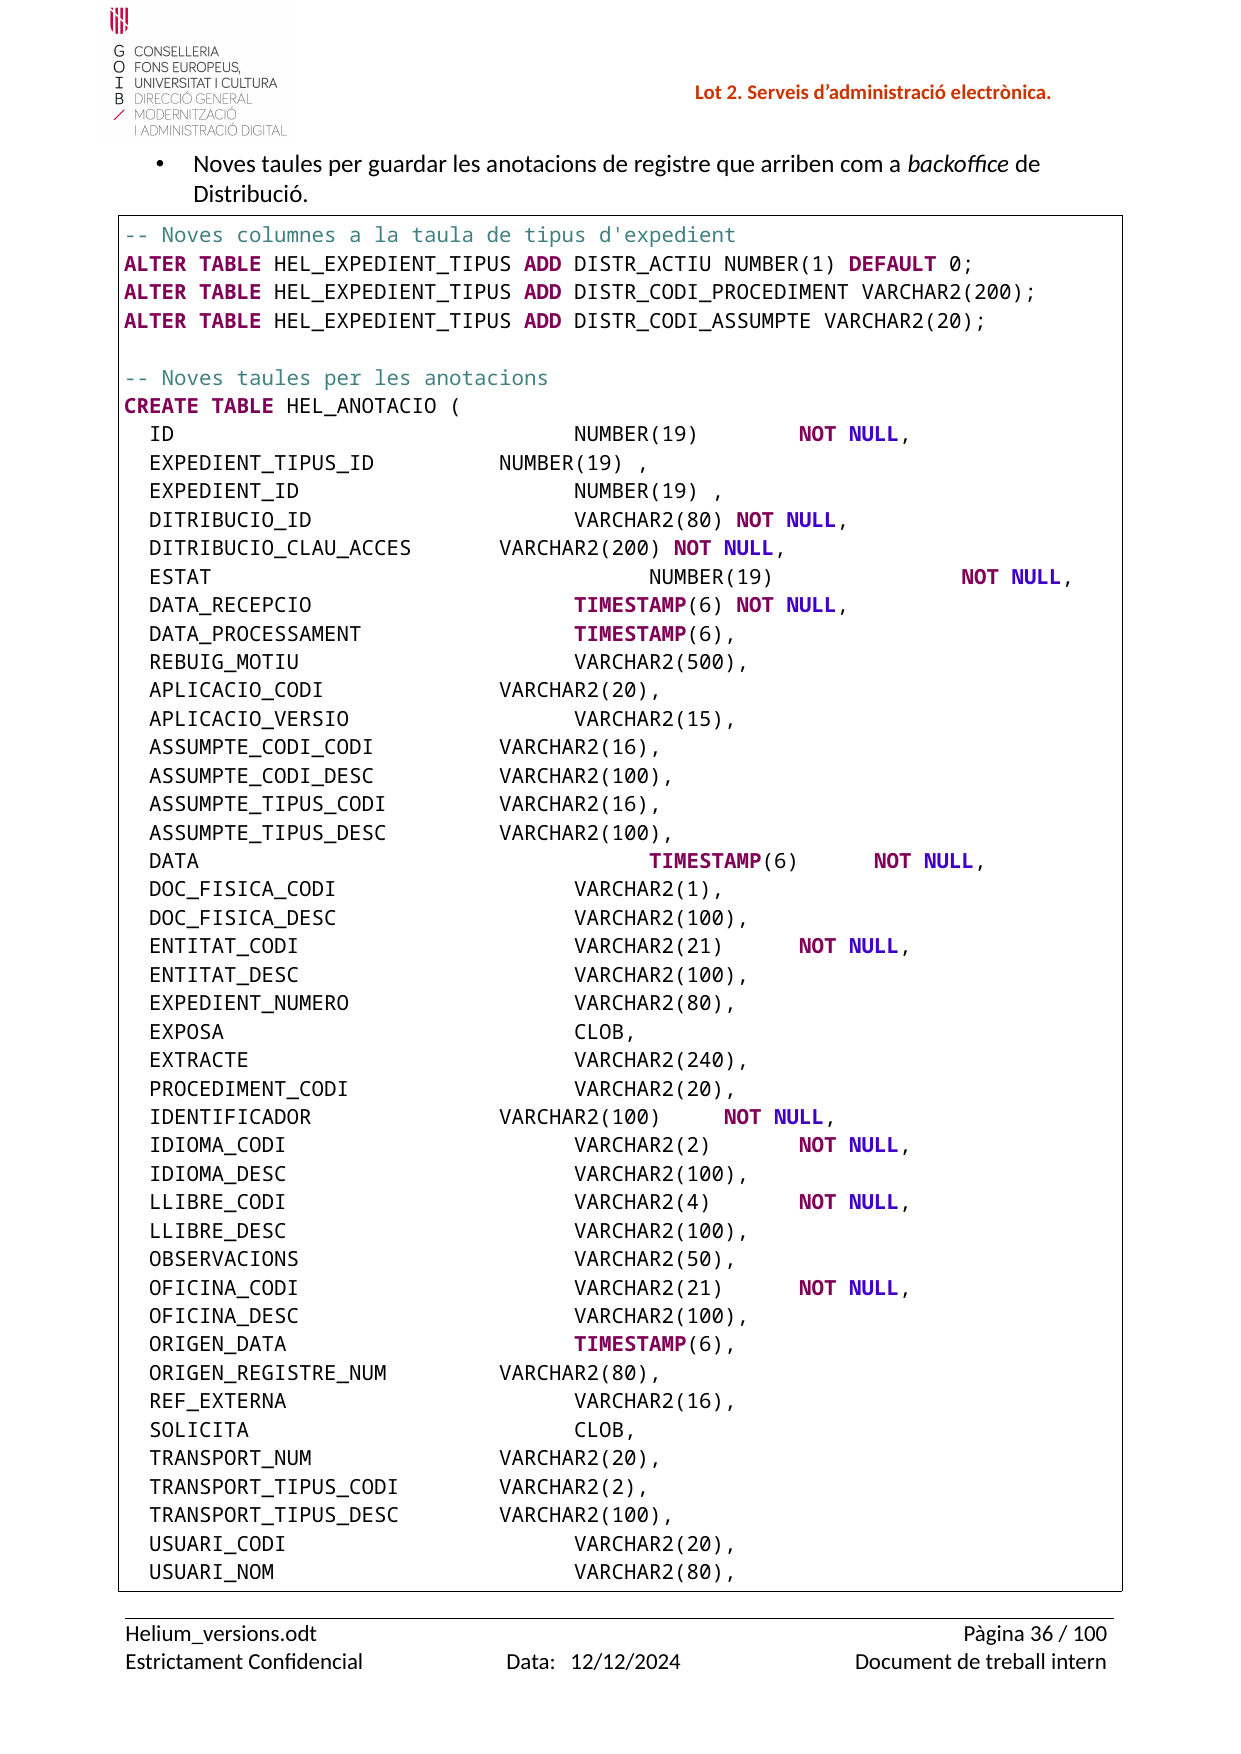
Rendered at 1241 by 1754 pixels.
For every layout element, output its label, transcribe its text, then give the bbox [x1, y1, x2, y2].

table_header -- Noves columnes a la taula de tipus d'expedient ALTER TABLE HEL_EXPEDIENT_TIPUS ADD DISTR_ACTIU NUMBER(1) DEFAULT 0; ALTER TABLE HEL_EXPEDIENT_TIPUS ADD DISTR_CODI_PROCEDIMENT VARCHAR2(200); ALTER TABLE HEL_EXPEDIENT_TIPUS ADD DISTR_CODI_ASSUMPTE VARCHAR2(20); -- Noves taules per les anotacions CREATE TABLE HEL_ANOTACIO ( ID NUMBER(19) NOT NULL, EXPEDIENT_TIPUS_ID NUMBER(19) , EXPEDIENT_ID NUMBER(19) , DITRIBUCIO_ID VARCHAR2(80) NOT NULL, DITRIBUCIO_CLAU_ACCES VARCHAR2(200) NOT NULL, ESTAT NUMBER(19) NOT NULL, DATA_RECEPCIO TIMESTAMP(6) NOT NULL, DATA_PROCESSAMENT TIMESTAMP(6), REBUIG_MOTIU VARCHAR2(500), APLICACIO_CODI VARCHAR2(20), APLICACIO_VERSIO VARCHAR2(15), ASSUMPTE_CODI_CODI VARCHAR2(16), ASSUMPTE_CODI_DESC VARCHAR2(100), ASSUMPTE_TIPUS_CODI VARCHAR2(16), ASSUMPTE_TIPUS_DESC VARCHAR2(100), DATA TIMESTAMP(6) NOT NULL, DOC_FISICA_CODI VARCHAR2(1), DOC_FISICA_DESC VARCHAR2(100), ENTITAT_CODI VARCHAR2(21) NOT NULL, ENTITAT_DESC VARCHAR2(100), EXPEDIENT_NUMERO VARCHAR2(80), EXPOSA CLOB, EXTRACTE VARCHAR2(240), PROCEDIMENT_CODI VARCHAR2(20), IDENTIFICADOR VARCHAR2(100) NOT NULL, IDIOMA_CODI VARCHAR2(2) NOT NULL, IDIOMA_DESC VARCHAR2(100), LLIBRE_CODI VARCHAR2(4) NOT NULL, LLIBRE_DESC VARCHAR2(100), OBSERVACIONS VARCHAR2(50), OFICINA_CODI VARCHAR2(21) NOT NULL, OFICINA_DESC VARCHAR2(100), ORIGEN_DATA TIMESTAMP(6), ORIGEN_REGISTRE_NUM VARCHAR2(80), REF_EXTERNA VARCHAR2(16), SOLICITA CLOB, TRANSPORT_NUM VARCHAR2(20), TRANSPORT_TIPUS_CODI VARCHAR2(2), TRANSPORT_TIPUS_DESC VARCHAR2(100), USUARI_CODI VARCHAR2(20), USUARI_NOM VARCHAR2(80), [119, 216, 1122, 1591]
picture [100, 0, 297, 144]
list Noves taules per guardar les anotacions de registre que arriben com a backoffice de Distribució. [156, 148, 1122, 209]
